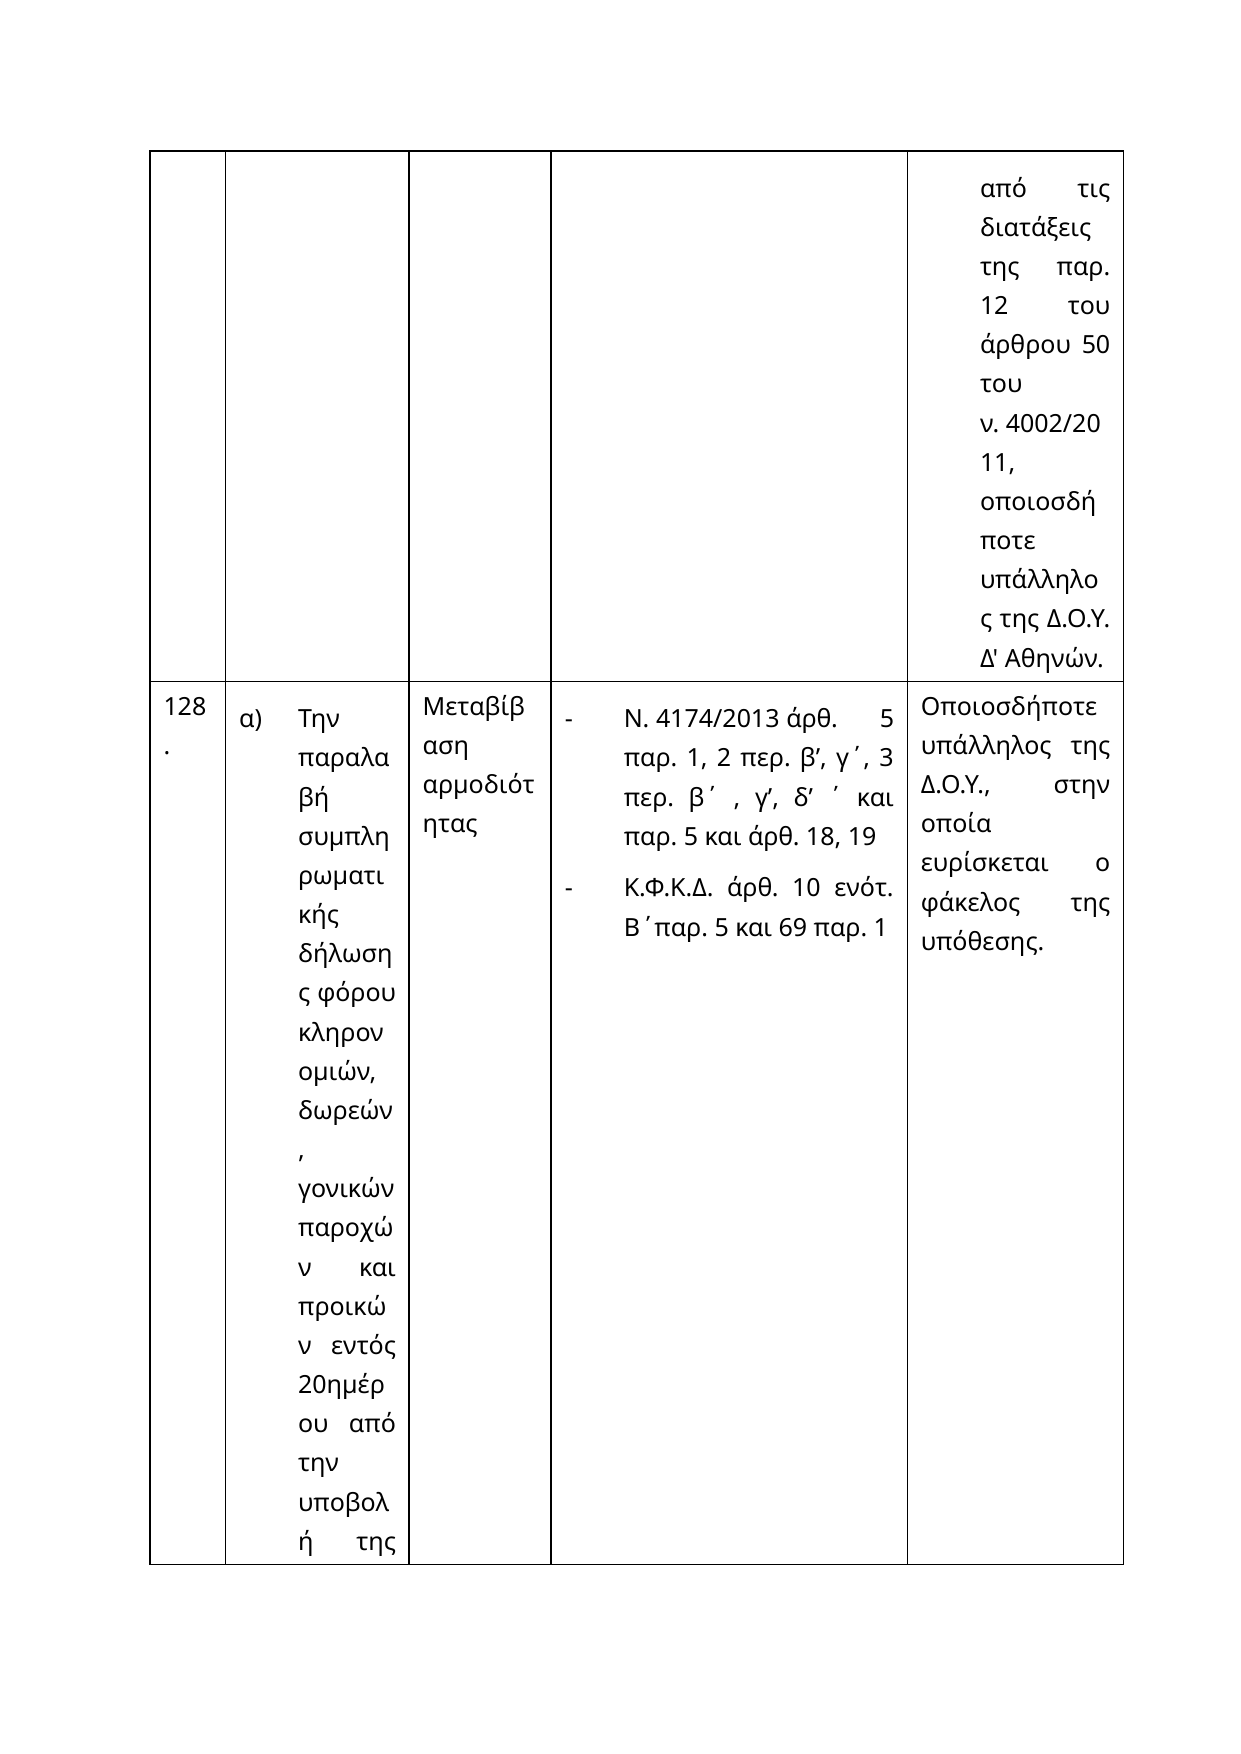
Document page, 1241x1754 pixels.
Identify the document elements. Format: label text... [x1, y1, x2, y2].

table_cell [151, 152, 225, 681]
table_cell [552, 152, 907, 681]
table_cell [226, 152, 408, 681]
table_cell - Ν. 4174/2013 άρθ. 5 παρ. 1, 2 περ. β’, γ΄, 3 περ. β΄ , γ’, δ’ ΄ και παρ. 5 και άρθ. 18, 19 - Κ.Φ.Κ.Δ. άρθ. 10 ενότ. Β΄παρ. 5 και 69 παρ. 1 [552, 682, 907, 1564]
table_cell από τις διατάξεις της παρ. 12 του άρθρου 50 του ν. 4002/2011, οποιοσδήποτε υπάλληλος της Δ.Ο.Υ. Δ' Αθηνών. [908, 152, 1123, 681]
table_cell [410, 152, 550, 681]
table_cell α) Την παραλαβή συμπληρωματικής δήλωσης φόρου κληρονομιών, δωρεών, γονικών παροχών και προικών εντός 20ημέρου από την υποβολή της [226, 682, 408, 1564]
table_cell Οποιοσδήποτε υπάλληλος της Δ.Ο.Υ., στην οποία ευρίσκεται ο φάκελος της υπόθεσης. [908, 682, 1123, 1564]
table_cell 128. [151, 682, 225, 1564]
table_cell Μεταβίβαση αρμοδιότητας [410, 682, 550, 1564]
